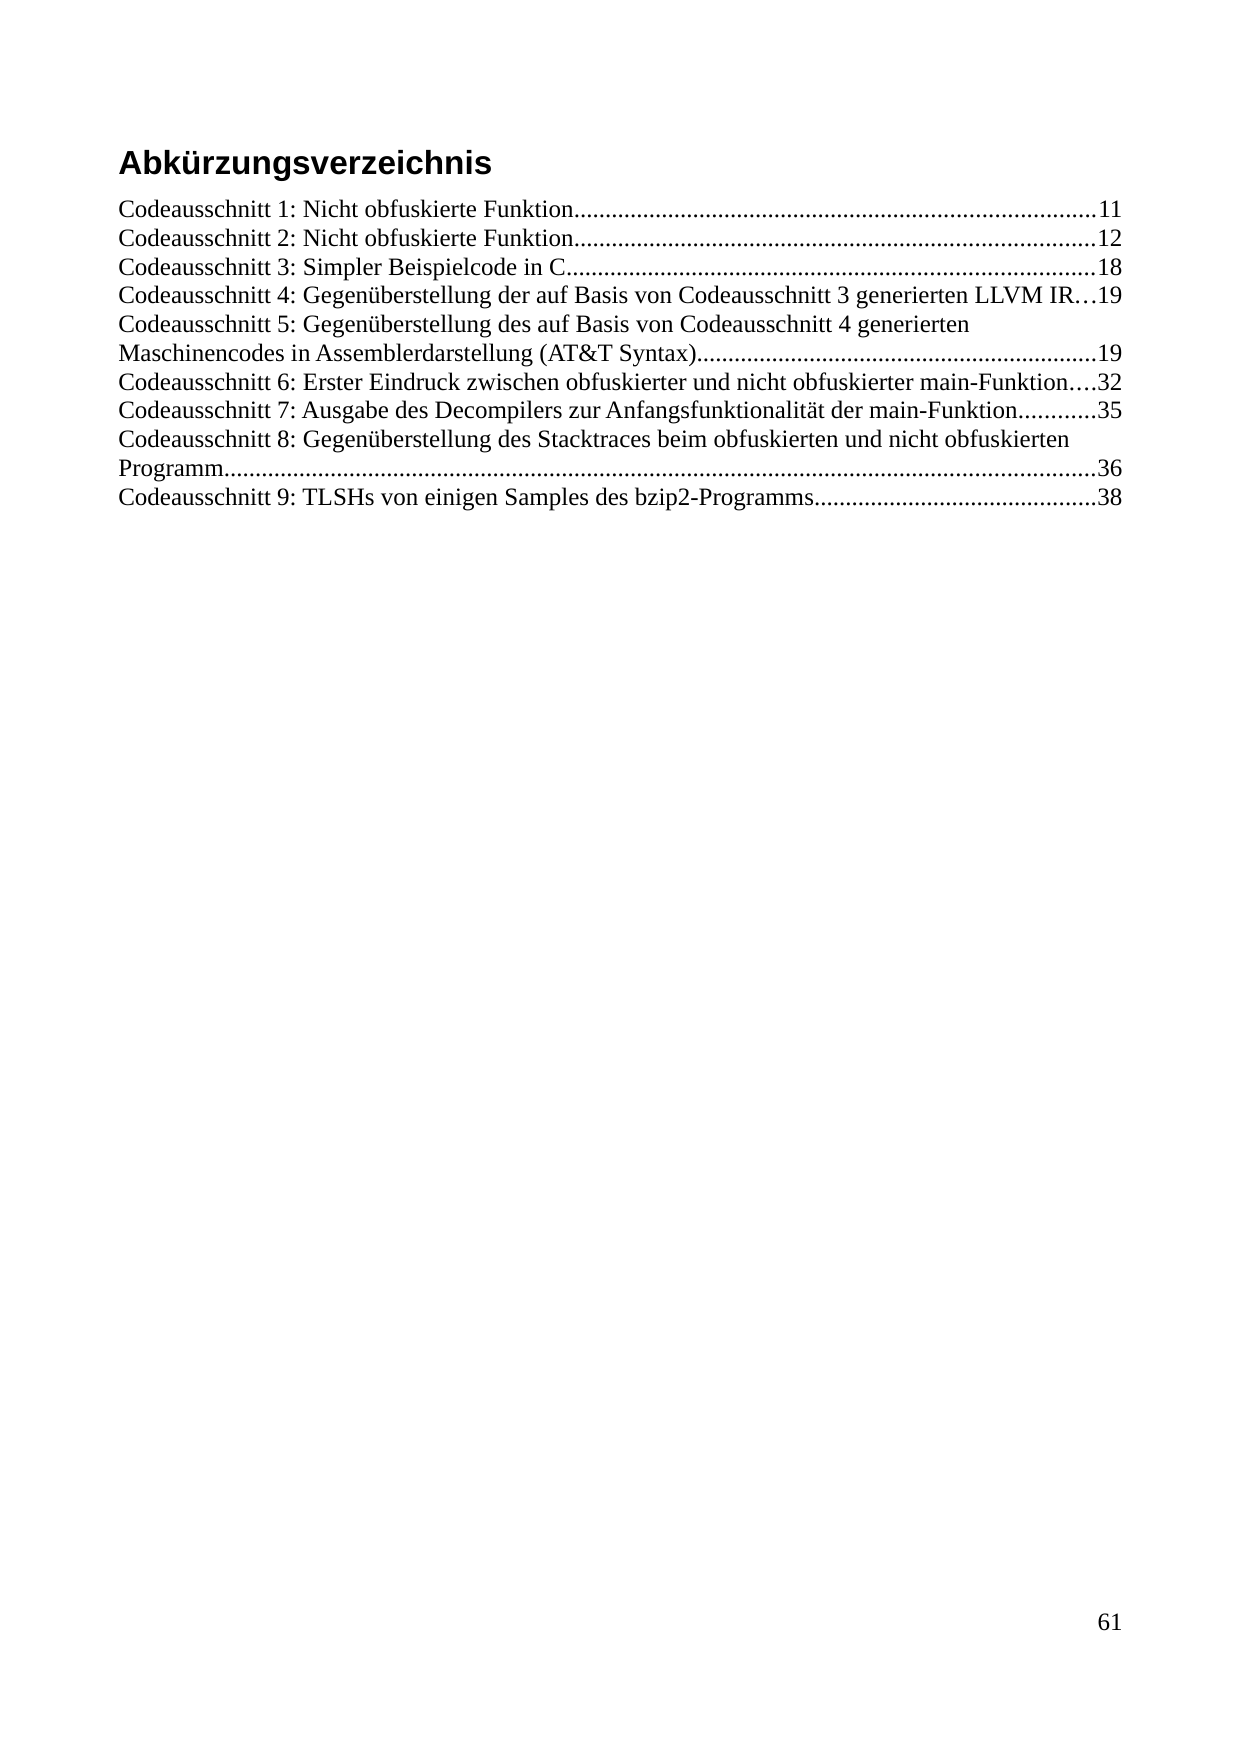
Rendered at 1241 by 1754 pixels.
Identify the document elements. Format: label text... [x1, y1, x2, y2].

subtitle Abkürzungsverzeichnis [118, 143, 1122, 182]
text Codeausschnitt 9: TLSHs von einigen Samples des bzip2-Programms 38 [118, 482, 1122, 510]
text Codeausschnitt 3: Simpler Beispielcode in C 18 [118, 252, 1122, 280]
text Codeausschnitt 6: Erster Eindruck zwischen obfuskierter und nicht obfuskierter main-Funktion 32 [118, 367, 1122, 395]
text Codeausschnitt 4: Gegenüberstellung der auf Basis von Codeausschnitt 3 generierten LLVM IR 19 [118, 280, 1122, 309]
text Codeausschnitt 8: Gegenüberstellung des Stacktraces beim obfuskierten und nicht obfuskierten Programm 36 [118, 424, 1122, 482]
text Codeausschnitt 2: Nicht obfuskierte Funktion 12 [118, 223, 1122, 252]
text Codeausschnitt 7: Ausgabe des Decompilers zur Anfangsfunktionalität der main-Funktion 35 [118, 395, 1122, 424]
text Codeausschnitt 1: Nicht obfuskierte Funktion 11 [118, 194, 1122, 223]
text Codeausschnitt 5: Gegenüberstellung des auf Basis von Codeausschnitt 4 generierten Maschinencodes in Assemblerdarstellung (AT&T Syntax) 19 [118, 309, 1122, 367]
